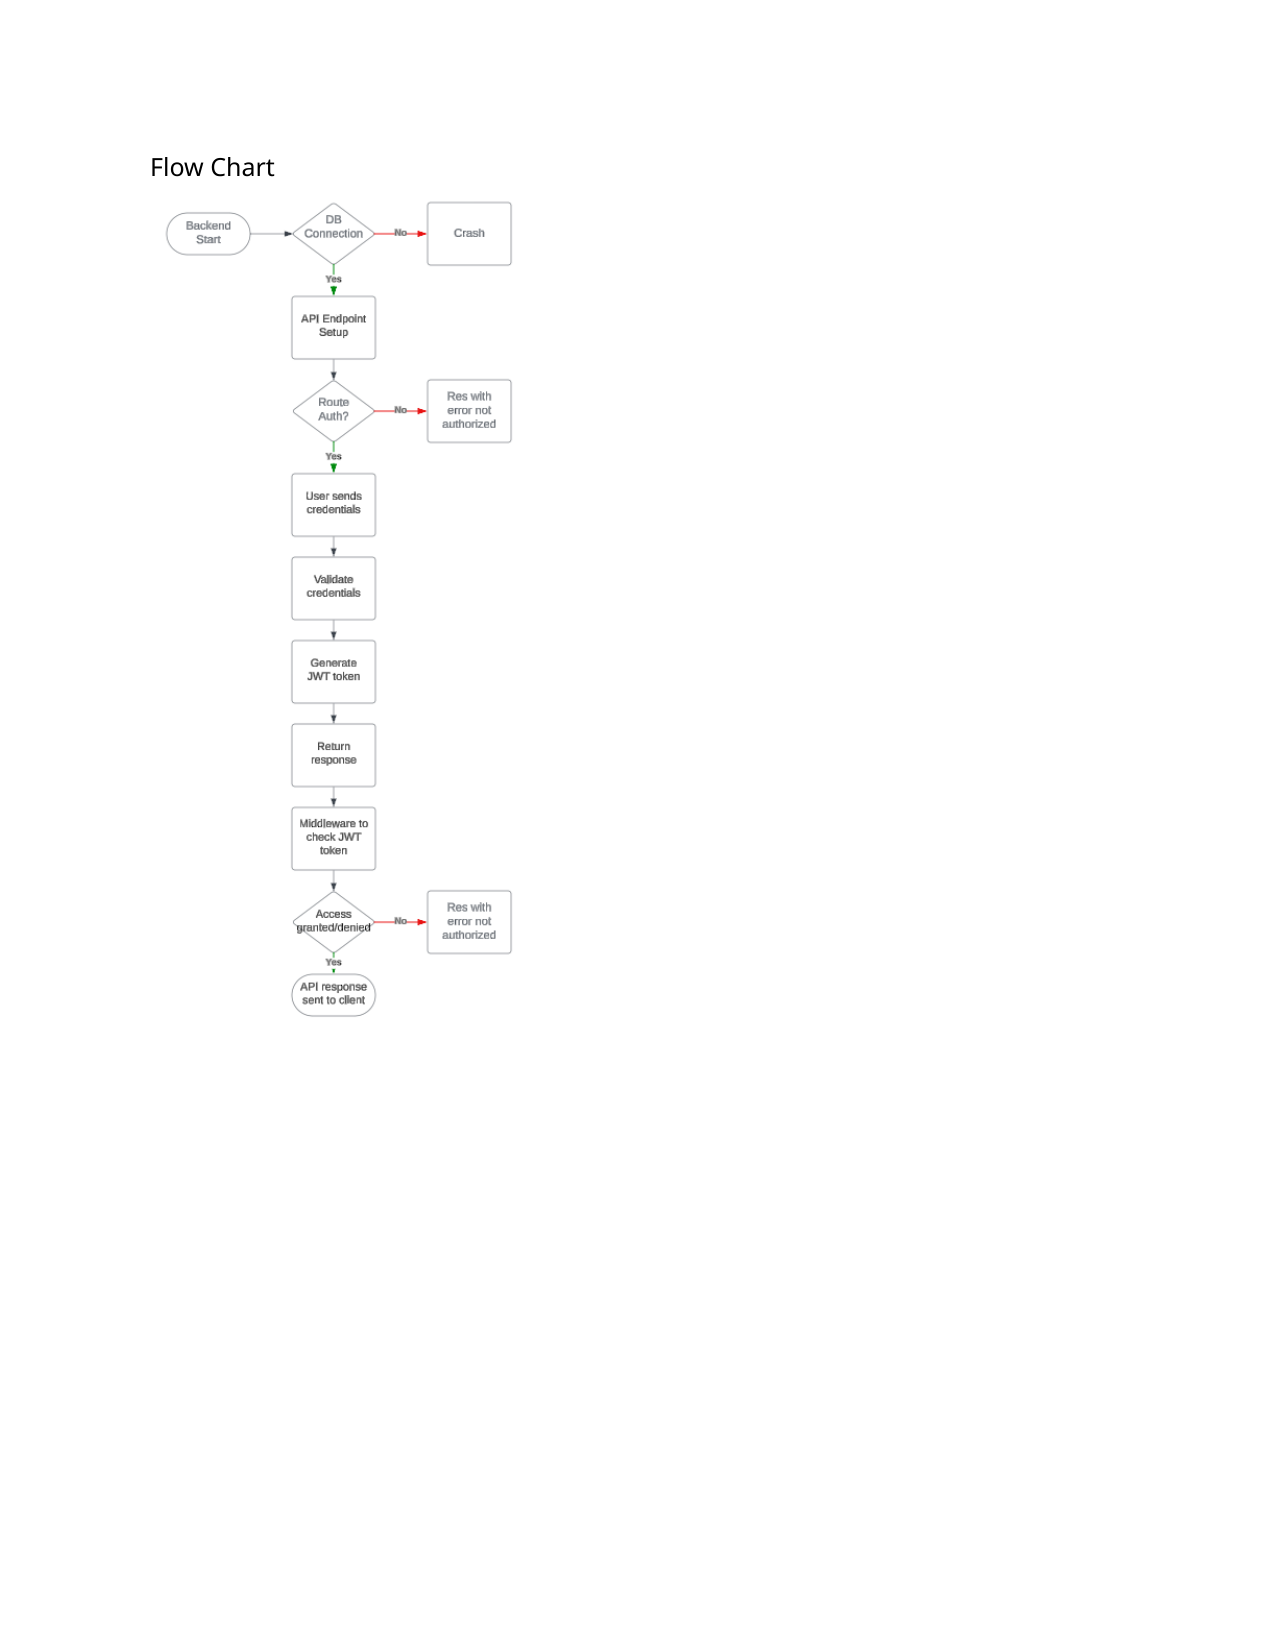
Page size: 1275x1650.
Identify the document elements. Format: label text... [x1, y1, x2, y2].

text Flow Chart [150, 150, 1125, 1078]
